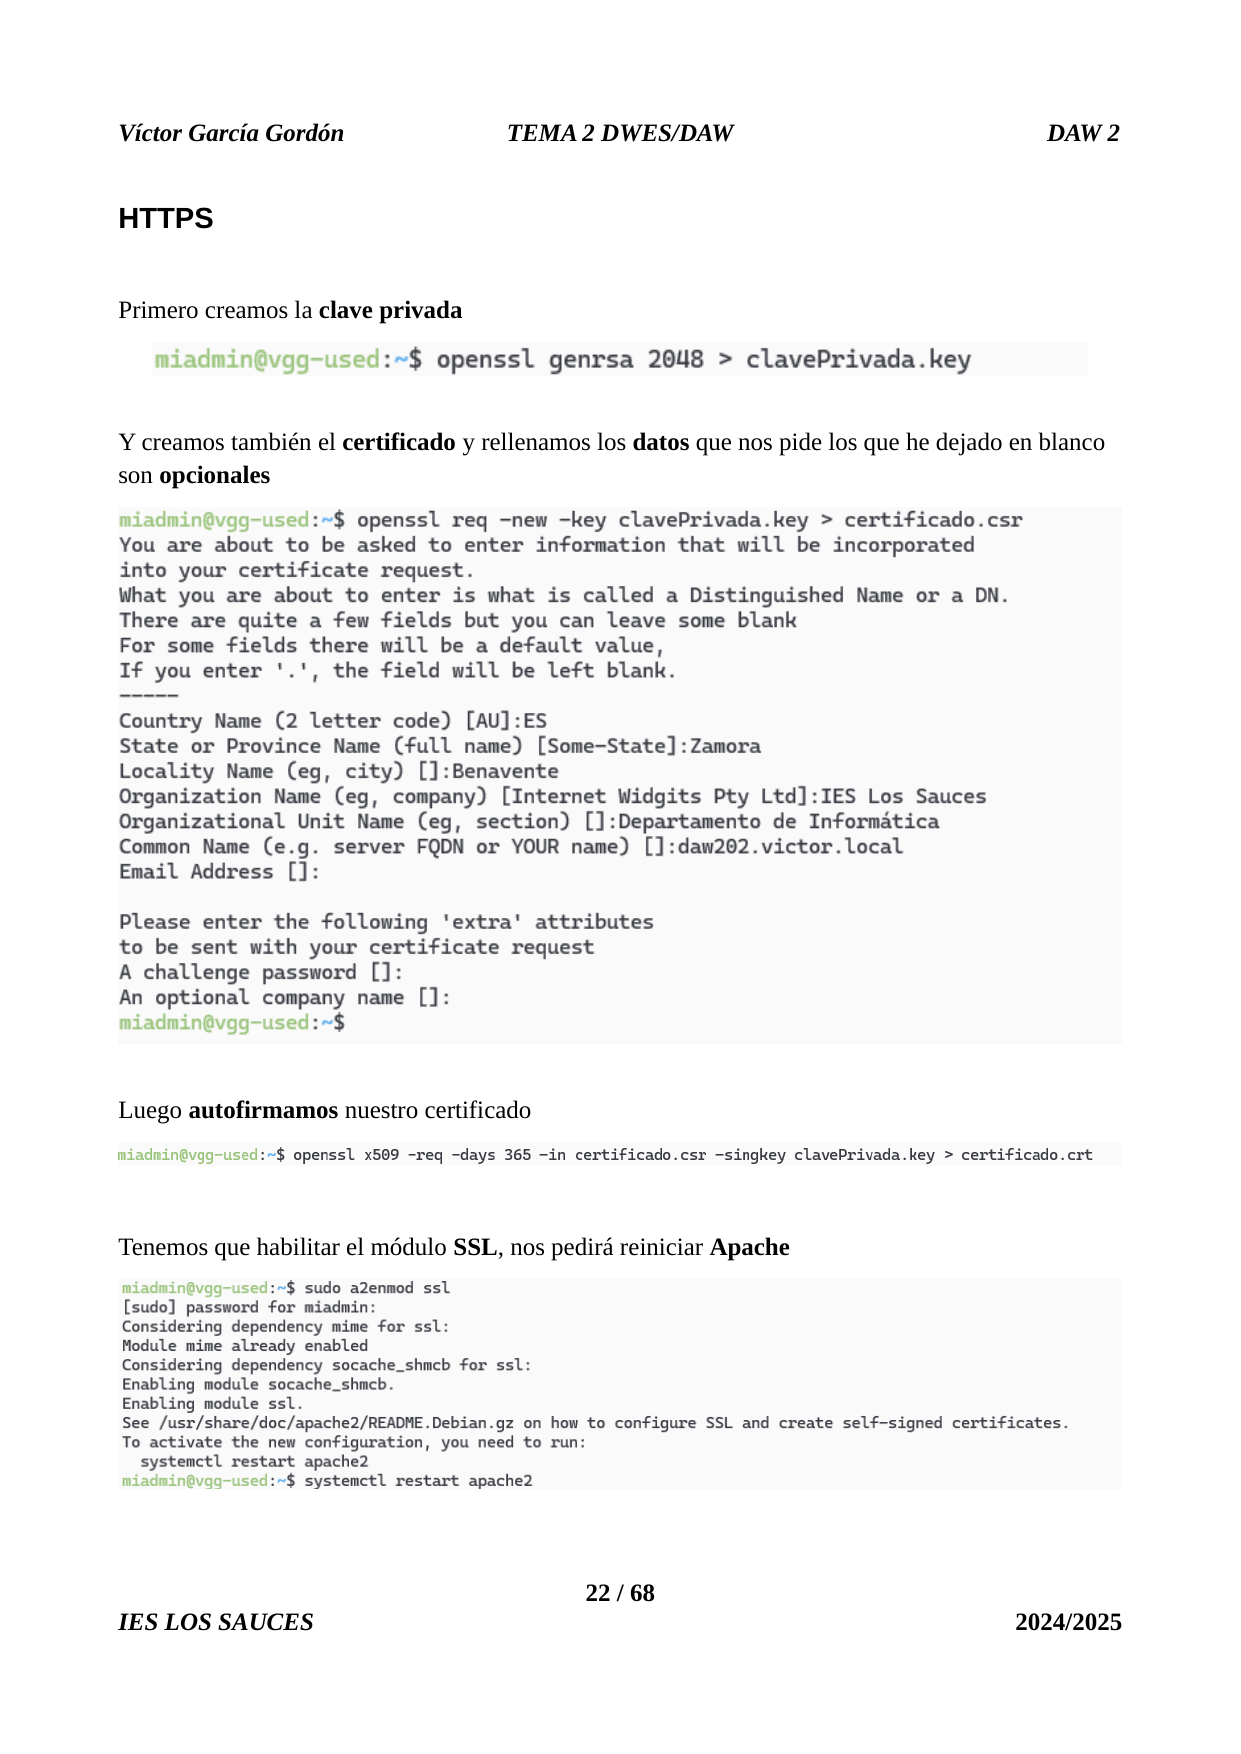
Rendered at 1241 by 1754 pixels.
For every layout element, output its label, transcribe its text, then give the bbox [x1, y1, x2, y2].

picture [118, 507, 1123, 1044]
text Tenemos que habilitar el módulo SSL, nos pedirá reiniciar Apache [118, 1232, 1122, 1261]
picture [152, 342, 1089, 376]
text Y creamos también el certificado y rellenamos los datos que nos pide los que he dejado en blanco son opcionales [118, 427, 1122, 489]
text Luego autofirmamos nuestro certificado [118, 1095, 1122, 1124]
picture [118, 1143, 1123, 1166]
text Primero creamos la clave privada [118, 295, 1122, 324]
subtitle HTTPS [118, 201, 1122, 235]
picture [118, 1279, 1123, 1489]
